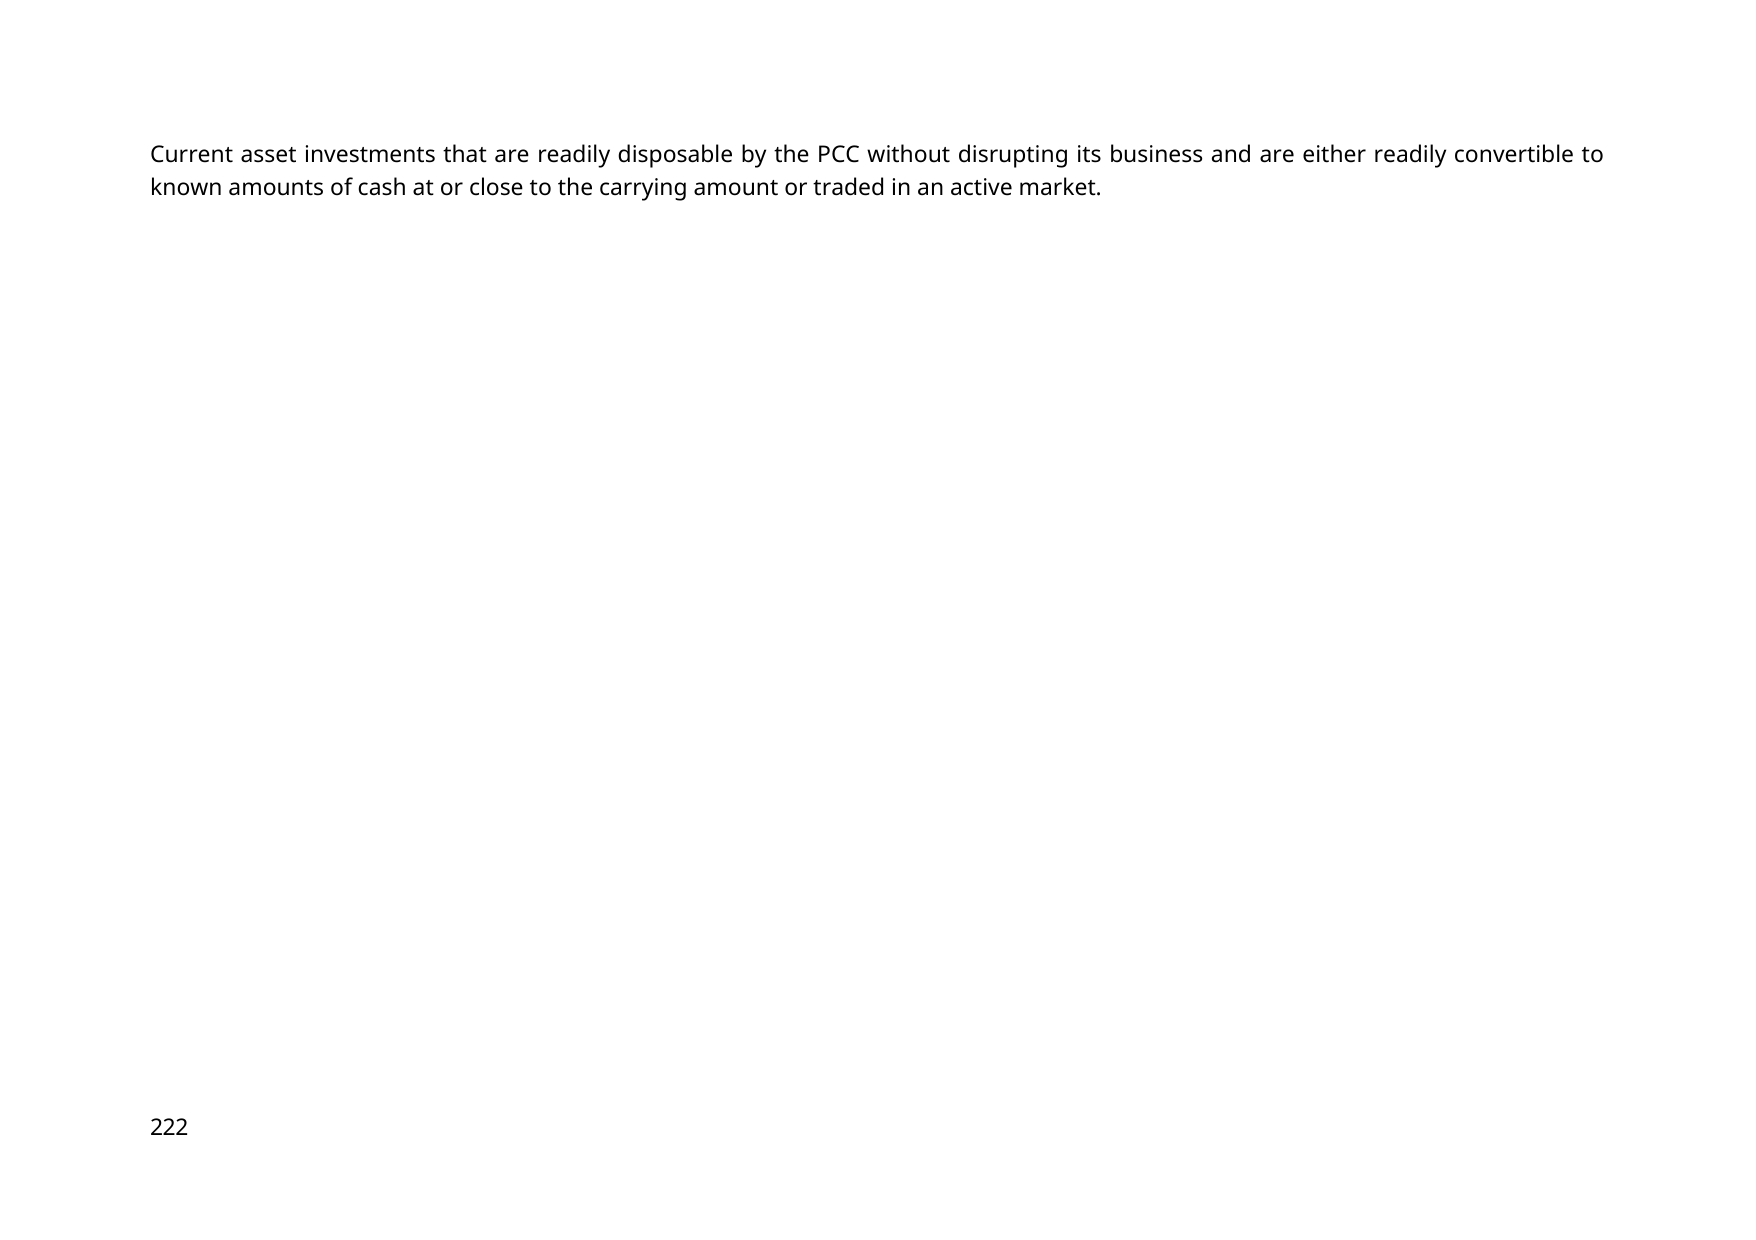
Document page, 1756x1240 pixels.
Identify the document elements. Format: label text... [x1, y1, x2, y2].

text Current asset investments that are readily disposable by the PCC without disrupting its business and are either readily convertible to known amounts of cash at or close to the carrying amount or traded in an active market. [150, 137, 1606, 202]
